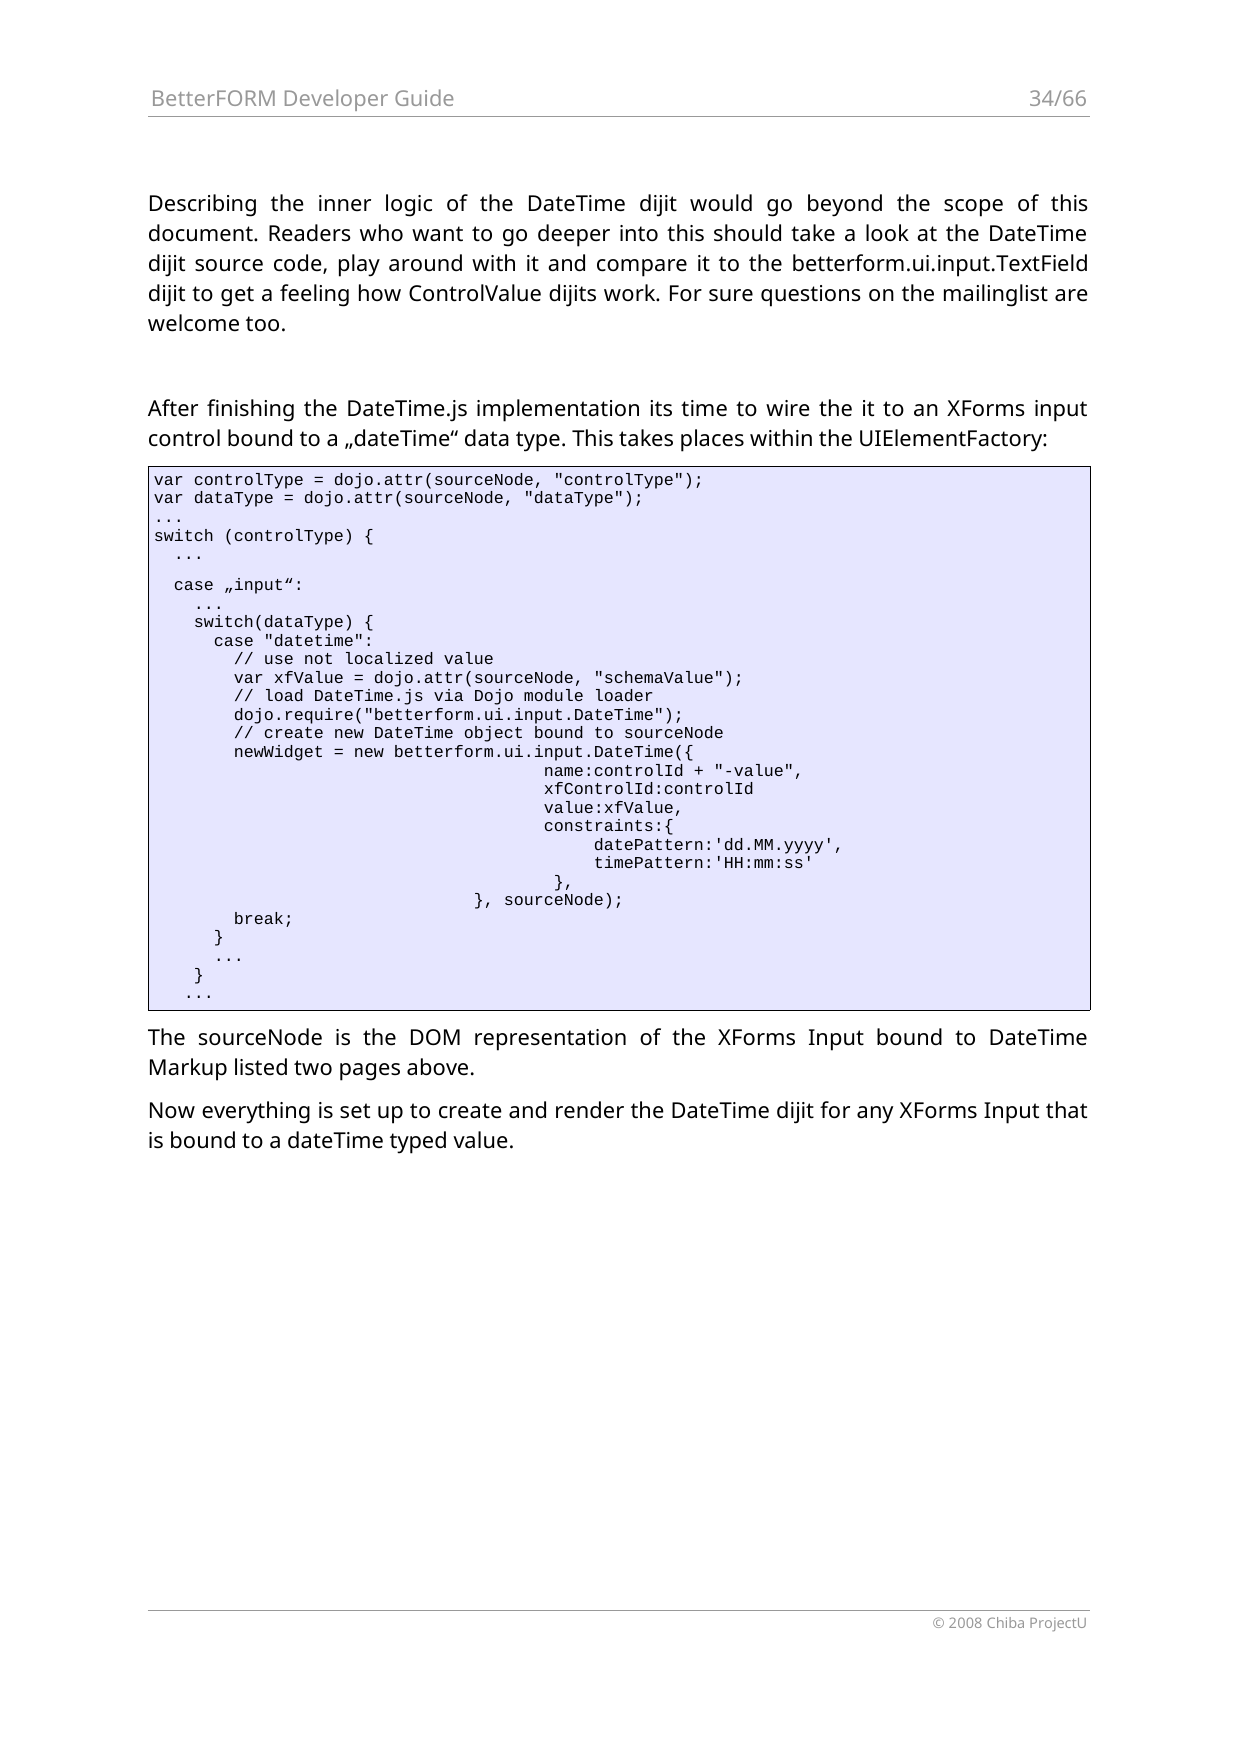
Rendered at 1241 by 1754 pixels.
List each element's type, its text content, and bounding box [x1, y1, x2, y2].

text var controlType = dojo.attr(sourceNode, "controlType"); var dataType = dojo.attr(sourceNode, "dataType"); ... switch (controlType) { ... [149, 467, 1090, 564]
text The sourceNode is the DOM representation of the XForms Input bound to DateTime Markup listed two pages above. [148, 1022, 1090, 1082]
text Now everything is set up to create and render the DateTime dijit for any XForms Input that is bound to a dateTime typed value. [148, 1095, 1090, 1155]
text After finishing the DateTime.js implementation its time to wire the it to an XForms input control bound to a „dateTime“ data type. This takes places within the UIElementFactory: [148, 393, 1090, 453]
text case „input“: ... switch(dataType) { case "datetime": // use not localized value var xfValue = dojo.attr(sourceNode, "schemaValue"); // load DateTime.js via Dojo module loader dojo.require("betterform.ui.input.DateTime"); // create new DateTime object bound to sourceNode newWidget = new betterform.ui.input.DateTime({ name:controlId + "-value", xfControlId:controlId value:xfValue, constraints:{ datePattern:'dd.MM.yyyy', timePattern:'HH:mm:ss' }, }, sourceNode); break; } ... } ... [149, 571, 1090, 1010]
text Describing the inner logic of the DateTime dijit would go beyond the scope of this document. Readers who want to go deeper into this should take a look at the DateTime dijit source code, play around with it and compare it to the betterform.ui.input.TextField dijit to get a feeling how ControlValue dijits work. For sure questions on the mailinglist are welcome too. [148, 188, 1090, 338]
